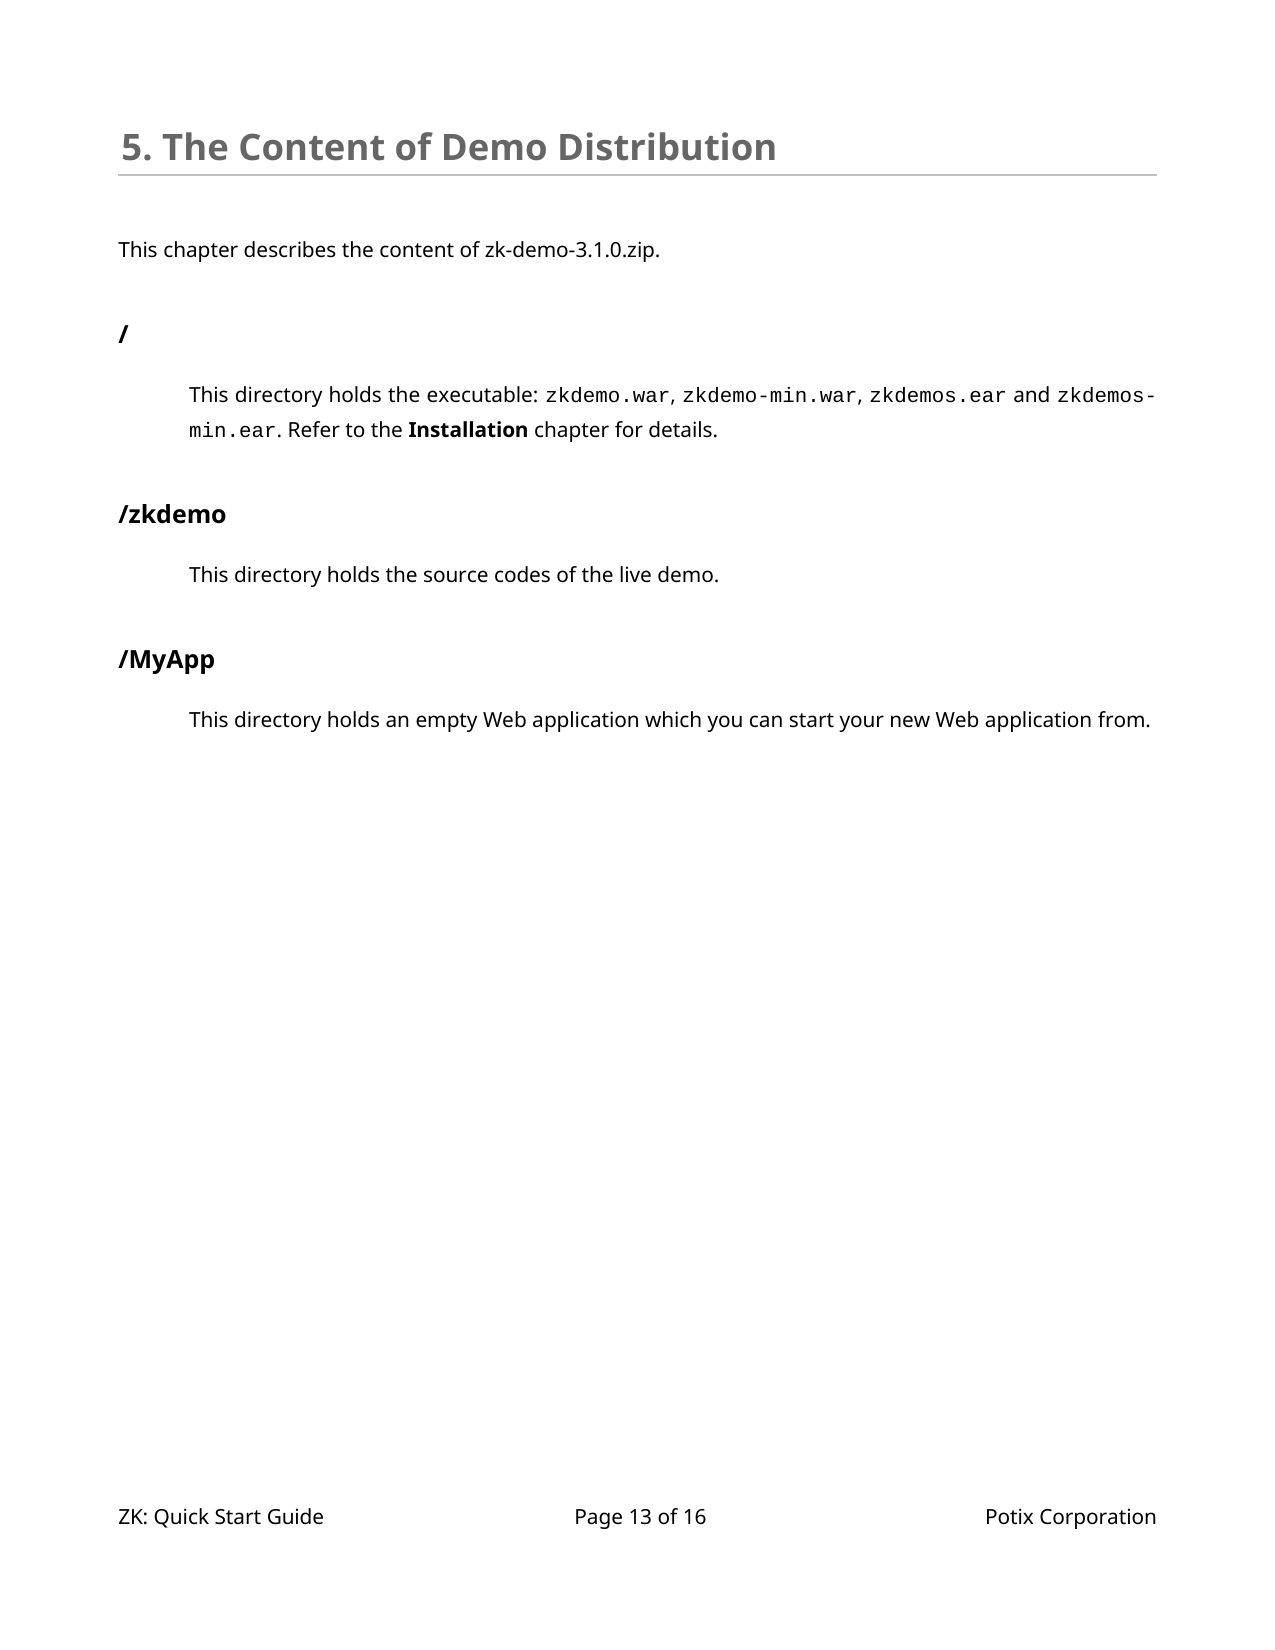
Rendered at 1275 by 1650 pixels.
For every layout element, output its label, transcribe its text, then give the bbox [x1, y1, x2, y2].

subtitle /MyApp [118, 642, 1157, 676]
text This directory holds the executable: zkdemo.war, zkdemo-min.war, zkdemos.ear and zkdemos-min.ear. Refer to the Installation chapter for details. [189, 380, 1157, 444]
text This directory holds the source codes of the live demo. [189, 560, 1157, 588]
subtitle /zkdemo [118, 497, 1157, 531]
text This chapter describes the content of zk-demo-3.1.0.zip. [118, 235, 1157, 263]
subtitle 5. The Content of Demo Distribution [118, 118, 1157, 174]
subtitle / [118, 316, 1157, 350]
text This directory holds an empty Web application which you can start your new Web application from. [189, 705, 1157, 733]
